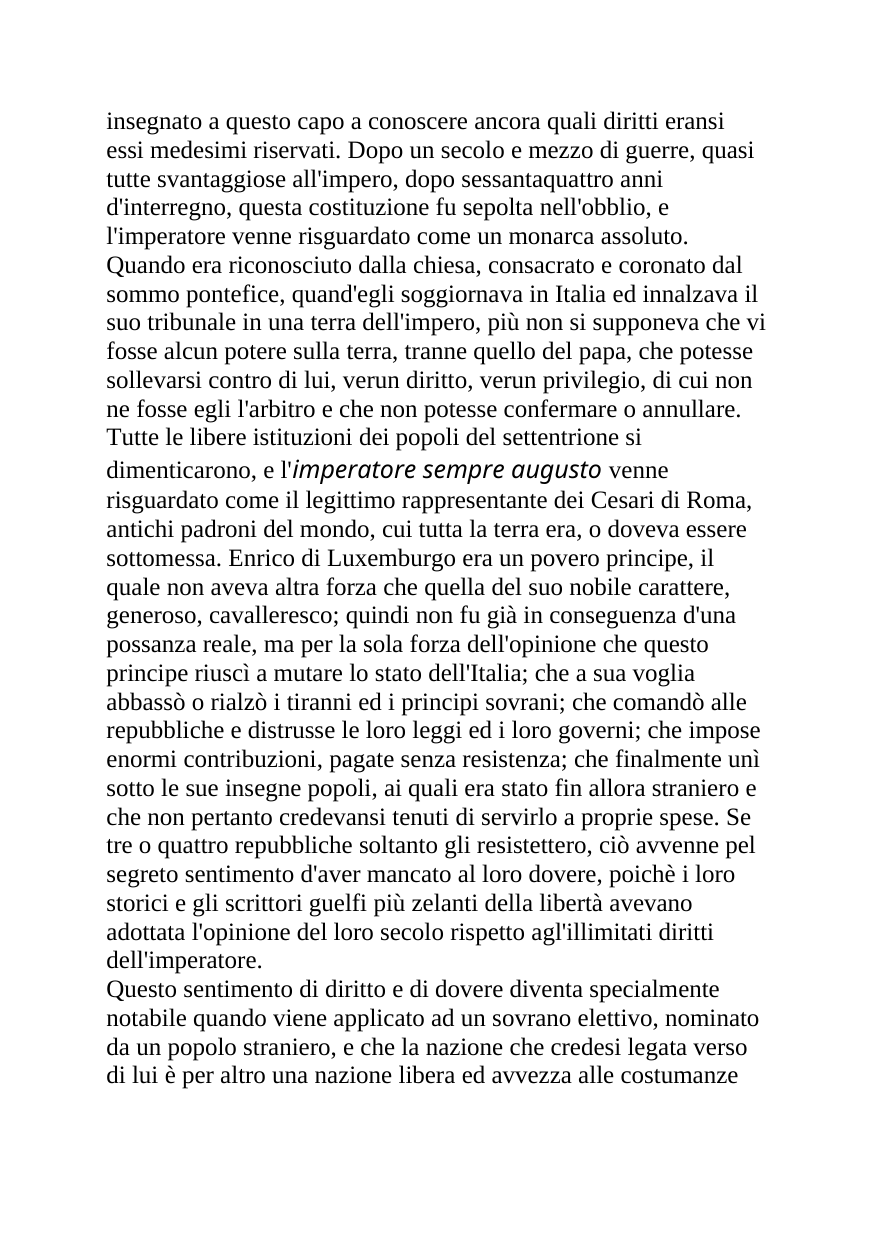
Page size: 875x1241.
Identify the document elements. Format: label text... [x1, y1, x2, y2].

text insegnato a questo capo a conoscere ancora quali diritti eransi essi medesimi riservati. Dopo un secolo e mezzo di guerre, quasi tutte svantaggiose all'impero, dopo sessantaquattro anni d'interregno, questa costituzione fu sepolta nell'obblio, e l'imperatore venne risguardato come un monarca assoluto. Quando era riconosciuto dalla chiesa, consacrato e coronato dal sommo pontefice, quand'egli soggiornava in Italia ed innalzava il suo tribunale in una terra dell'impero, più non si supponeva che vi fosse alcun potere sulla terra, tranne quello del papa, che potesse sollevarsi contro di lui, verun diritto, verun privilegio, di cui non ne fosse egli l'arbitro e che non potesse confermare o annullare. Tutte le libere istituzioni dei popoli del settentrione si dimenticarono, e l'imperatore sempre augusto venne risguardato come il legittimo rappresentante dei Cesari di Roma, antichi padroni del mondo, cui tutta la terra era, o doveva essere sottomessa. Enrico di Luxemburgo era un povero principe, il quale non aveva altra forza che quella del suo nobile carattere, generoso, cavalleresco; quindi non fu già in conseguenza d'una possanza reale, ma per la sola forza dell'opinione che questo principe riuscì a mutare lo stato dell'Italia; che a sua voglia abbassò o rialzò i tiranni ed i principi sovrani; che comandò alle repubbliche e distrusse le loro leggi ed i loro governi; che impose enormi contribuzioni, pagate senza resistenza; che finalmente unì sotto le sue insegne popoli, ai quali era stato fin allora straniero e che non pertanto credevansi tenuti di servirlo a proprie spese. Se tre o quattro repubbliche soltanto gli resistettero, ciò avvenne pel segreto sentimento d'aver mancato al loro dovere, poichè i loro storici e gli scrittori guelfi più zelanti della libertà avevano adottata l'opinione del loro secolo rispetto agl'illimitati diritti dell'imperatore. [106, 106, 768, 974]
text Questo sentimento di diritto e di dovere diventa specialmente notabile quando viene applicato ad un sovrano elettivo, nominato da un popolo straniero, e che la nazione che credesi legata verso di lui è per altro una nazione libera ed avvezza alle costumanze [106, 974, 768, 1089]
